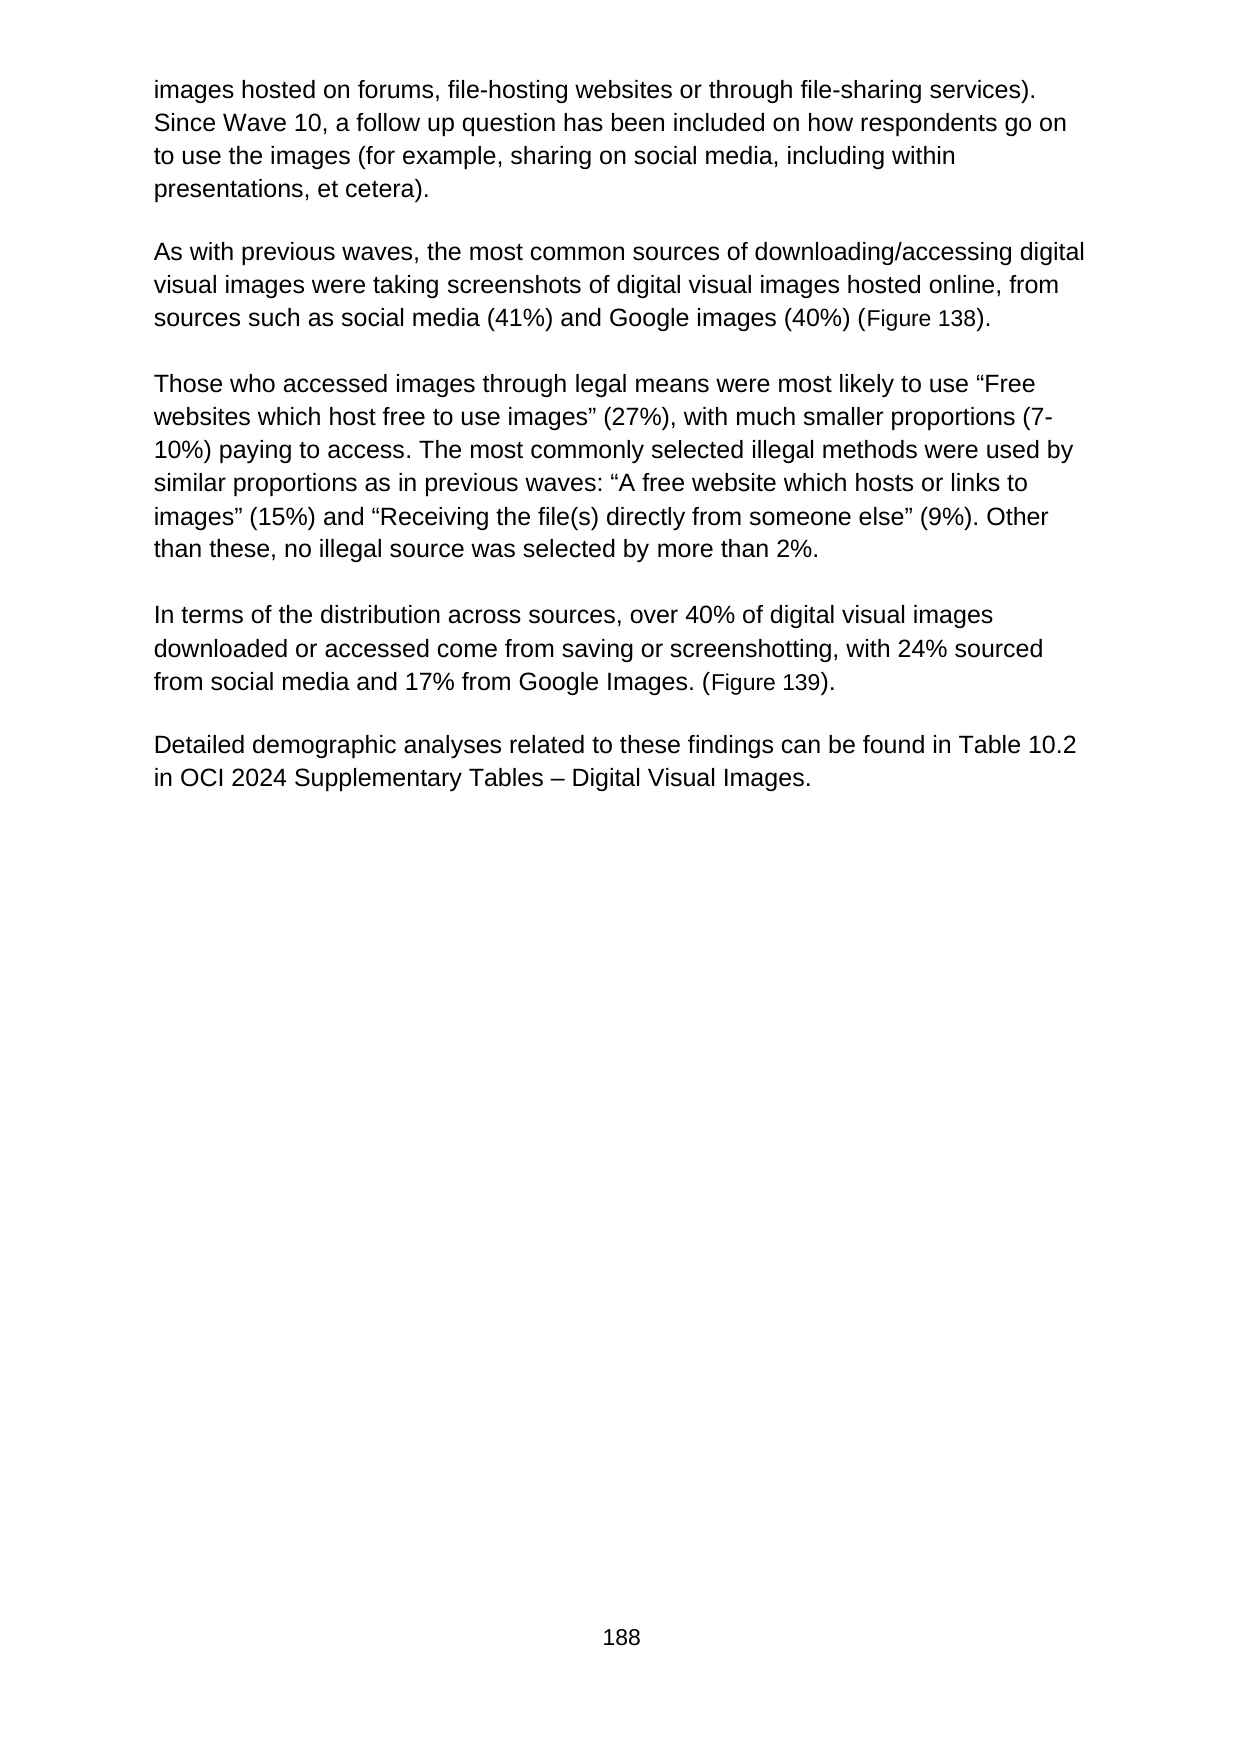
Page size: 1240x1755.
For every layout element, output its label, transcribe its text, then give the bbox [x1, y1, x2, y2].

text Detailed demographic analyses related to these findings can be found in Table 10.2 in OCI 2024 Supplementary Tables – Digital Visual Images. [153, 730, 1101, 792]
text In terms of the distribution across sources, over 40% of digital visual images downloaded or accessed come from saving or screenshotting, with 24% sourced from social media and 17% from Google Images. (Figure 139). [153, 601, 1089, 695]
text Those who accessed images through legal means were most likely to use “Free websites which host free to use images” (27%), with much smaller proportions (7-10%) paying to access. The most commonly selected illegal methods were used by similar proportions as in previous waves: “A free website which hosts or links to images” (15%) and “Receiving the file(s) directly from someone else” (9%). Other than these, no illegal source was selected by more than 2%. [153, 369, 1089, 563]
text As with previous waves, the most common sources of downloading/accessing digital visual images were taking screenshots of digital visual images hosted online, from sources such as social media (41%) and Google images (40%) (Figure 138). [153, 237, 1089, 332]
text images hosted on forums, file-hosting websites or through file-sharing services). Since Wave 10, a follow up question has been included on how respondents go on to use the images (for example, sharing on social media, including within presentations, et cetera). [153, 75, 1089, 203]
